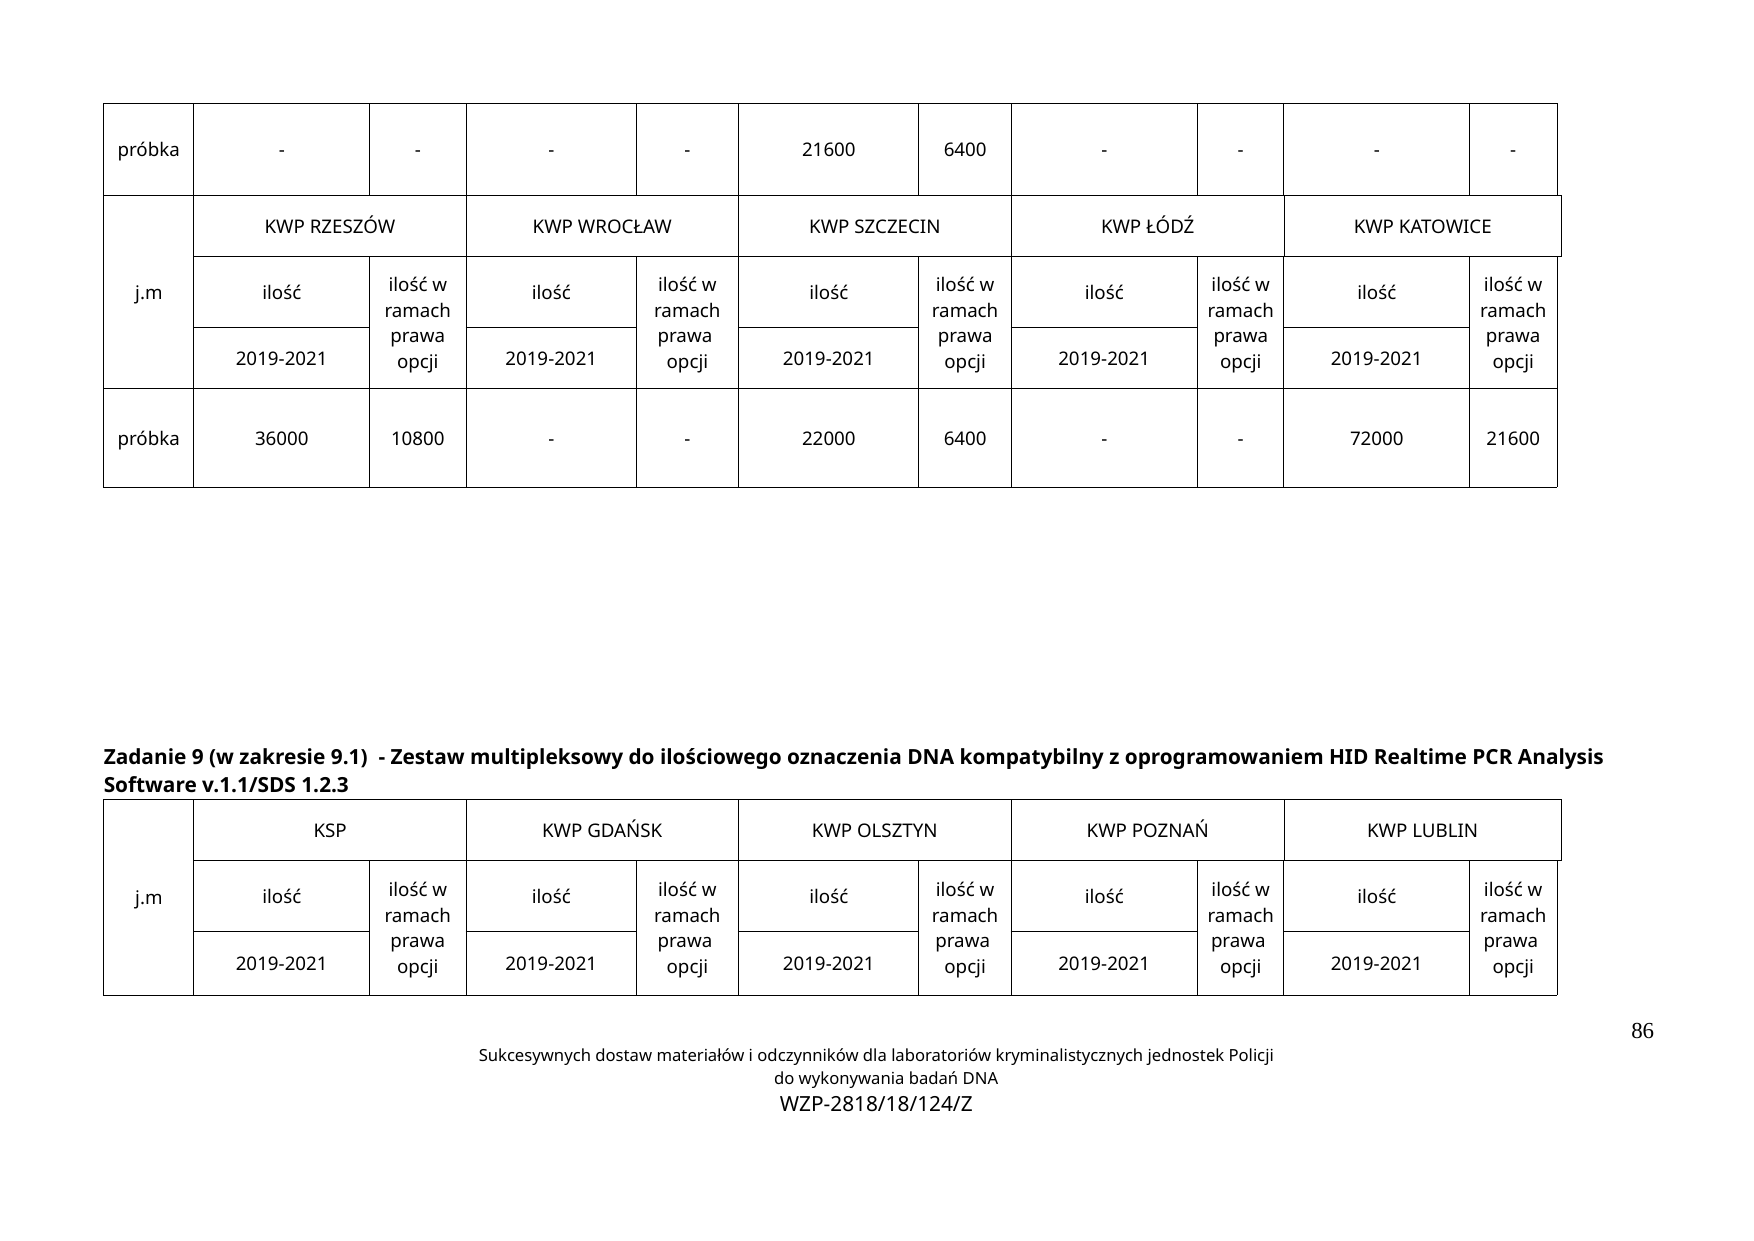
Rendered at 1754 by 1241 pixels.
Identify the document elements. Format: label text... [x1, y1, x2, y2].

table_cell - [370, 104, 466, 195]
table_cell KWP KATOWICE [1285, 196, 1561, 256]
table_cell 21600 [739, 104, 918, 195]
table_cell ilość [467, 257, 636, 327]
text Zadanie 9 (w zakresie 9.1) - Zestaw multipleksowy do ilościowego oznaczenia DNA kompatybilny z oprogramowaniem HID Realtime PCR Analysis Software v.1.1/SDS 1.2.3 [103, 742, 1654, 799]
table_cell 6400 [919, 104, 1011, 195]
table_cell ilość [739, 257, 918, 327]
table_cell ilość w ramach prawa opcji [370, 861, 466, 995]
table_cell ilość [1012, 257, 1197, 327]
table_cell KWP ŁÓDŹ [1012, 196, 1284, 256]
table_cell - [1012, 389, 1197, 486]
table_cell - [467, 104, 636, 195]
table_header KWP OLSZTYN [739, 800, 1011, 860]
table_cell ilość w ramach prawa opcji [1470, 257, 1557, 388]
table_cell 72000 [1284, 389, 1469, 486]
table_cell - [194, 104, 369, 195]
table_cell - [637, 389, 738, 486]
table_cell j.m [104, 196, 193, 388]
table_cell 6400 [919, 389, 1011, 486]
table_cell 2019-2021 [1284, 932, 1469, 995]
table_cell ilość w ramach prawa opcji [1198, 861, 1283, 995]
table_cell ilość [194, 257, 369, 327]
table_cell ilość [194, 861, 369, 931]
table_cell ilość w ramach prawa opcji [919, 861, 1011, 995]
table_cell ilość [1012, 861, 1197, 931]
table_cell 2019-2021 [1284, 328, 1469, 388]
table_cell ilość [1284, 861, 1469, 931]
table_cell - [467, 389, 636, 486]
table_cell - [1012, 104, 1197, 195]
table_header j.m [104, 800, 193, 995]
table_header KWP LUBLIN [1285, 800, 1561, 860]
table_cell ilość [739, 861, 918, 931]
table_cell 36000 [194, 389, 369, 486]
table_cell próbka [104, 104, 193, 195]
table_cell ilość w ramach prawa opcji [1470, 861, 1557, 995]
table_cell 2019-2021 [467, 328, 636, 388]
table_cell ilość w ramach prawa opcji [637, 257, 738, 388]
table_cell 2019-2021 [739, 328, 918, 388]
table_cell 2019-2021 [739, 932, 918, 995]
table_header KWP POZNAŃ [1012, 800, 1284, 860]
table_header KWP GDAŃSK [467, 800, 738, 860]
table_cell - [1198, 104, 1283, 195]
table_cell ilość w ramach prawa opcji [637, 861, 738, 995]
table_cell KWP WROCŁAW [467, 196, 738, 256]
table_cell 2019-2021 [194, 932, 369, 995]
table_cell ilość w ramach prawa opcji [919, 257, 1011, 388]
table_cell próbka [104, 389, 193, 486]
table_header KSP [194, 800, 466, 860]
table_cell - [637, 104, 738, 195]
table_cell 10800 [370, 389, 466, 486]
table_cell 22000 [739, 389, 918, 486]
table_cell 2019-2021 [467, 932, 636, 995]
table_cell 2019-2021 [1012, 328, 1197, 388]
table_cell 2019-2021 [1012, 932, 1197, 995]
table_cell KWP RZESZÓW [194, 196, 466, 256]
table_cell ilość w ramach prawa opcji [1198, 257, 1283, 388]
table_cell - [1470, 104, 1557, 195]
table_cell ilość [1284, 257, 1469, 327]
table_cell 21600 [1470, 389, 1557, 486]
table_cell - [1198, 389, 1283, 486]
table_cell KWP SZCZECIN [739, 196, 1011, 256]
table_cell - [1284, 104, 1469, 195]
table_cell 2019-2021 [194, 328, 369, 388]
table_cell ilość [467, 861, 636, 931]
table_cell ilość w ramach prawa opcji [370, 257, 466, 388]
